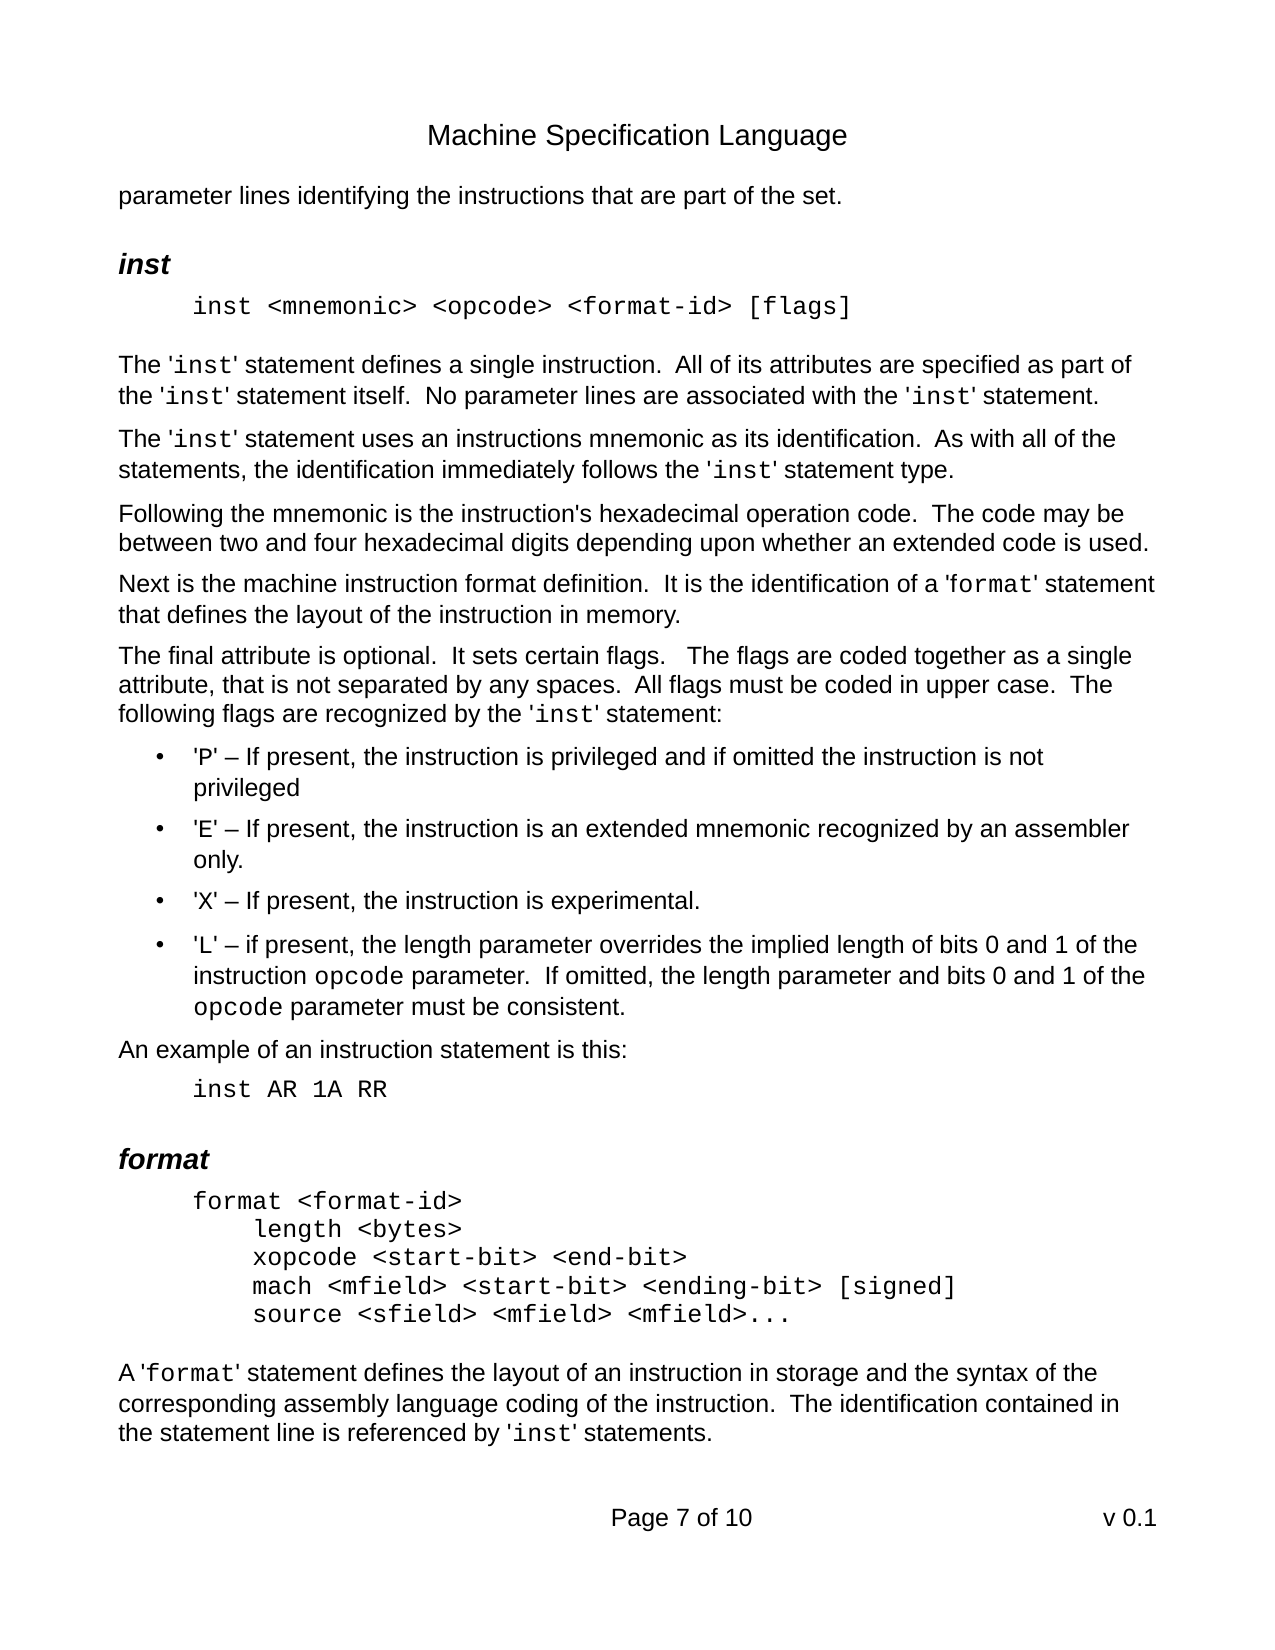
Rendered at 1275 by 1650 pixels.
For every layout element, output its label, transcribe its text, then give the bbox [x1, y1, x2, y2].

text xopcode <start-bit> <end-bit> [192, 1245, 1157, 1273]
text The 'inst' statement uses an instructions mnemonic as its identification. As with all of the statements, the identification immediately follows the 'inst' statement type. [118, 424, 1157, 486]
subtitle format [118, 1142, 1157, 1176]
list 'P' – If present, the instruction is privileged and if omitted the instruction is not privileged [156, 742, 1157, 802]
text The 'inst' statement defines a single instruction. All of its attributes are specified as part of the 'inst' statement itself. No parameter lines are associated with the 'inst' statement. [118, 350, 1157, 412]
list 'X' – If present, the instruction is experimental. [156, 886, 1157, 917]
text The final attribute is optional. It sets certain flags. The flags are coded together as a single attribute, that is not separated by any spaces. All flags must be coded in upper case. The following flags are recognized by the 'inst' statement: [118, 641, 1157, 729]
list 'E' – If present, the instruction is an extended mnemonic recognized by an assembler only. [156, 814, 1157, 874]
list 'L' – if present, the length parameter overrides the implied length of bits 0 and 1 of the instruction opcode parameter. If omitted, the length parameter and bits 0 and 1 of the opcode parameter must be consistent. [156, 930, 1157, 1023]
text Following the mnemonic is the instruction's hexadecimal operation code. The code may be between two and four hexadecimal digits depending upon whether an extended code is used. [118, 499, 1157, 556]
text A 'format' statement defines the layout of an instruction in storage and the syntax of the corresponding assembly language coding of the instruction. The identification contained in the statement line is referenced by 'inst' statements. [118, 1358, 1157, 1449]
text An example of an instruction statement is this: [118, 1035, 1157, 1064]
text source <sfield> <mfield> <mfield>... [192, 1302, 1157, 1330]
text Next is the machine instruction format definition. It is the identification of a 'format' statement that defines the layout of the instruction in memory. [118, 569, 1157, 628]
text format <format-id> [192, 1188, 1157, 1217]
text mach <mfield> <start-bit> <ending-bit> [signed] [192, 1273, 1157, 1302]
text inst <mnemonic> <opcode> <format-id> [flags] [192, 293, 1157, 322]
text inst AR 1A RR [192, 1076, 1157, 1105]
text parameter lines identifying the instructions that are part of the set. [118, 181, 1157, 210]
text length <bytes> [192, 1217, 1157, 1245]
subtitle inst [118, 247, 1157, 281]
